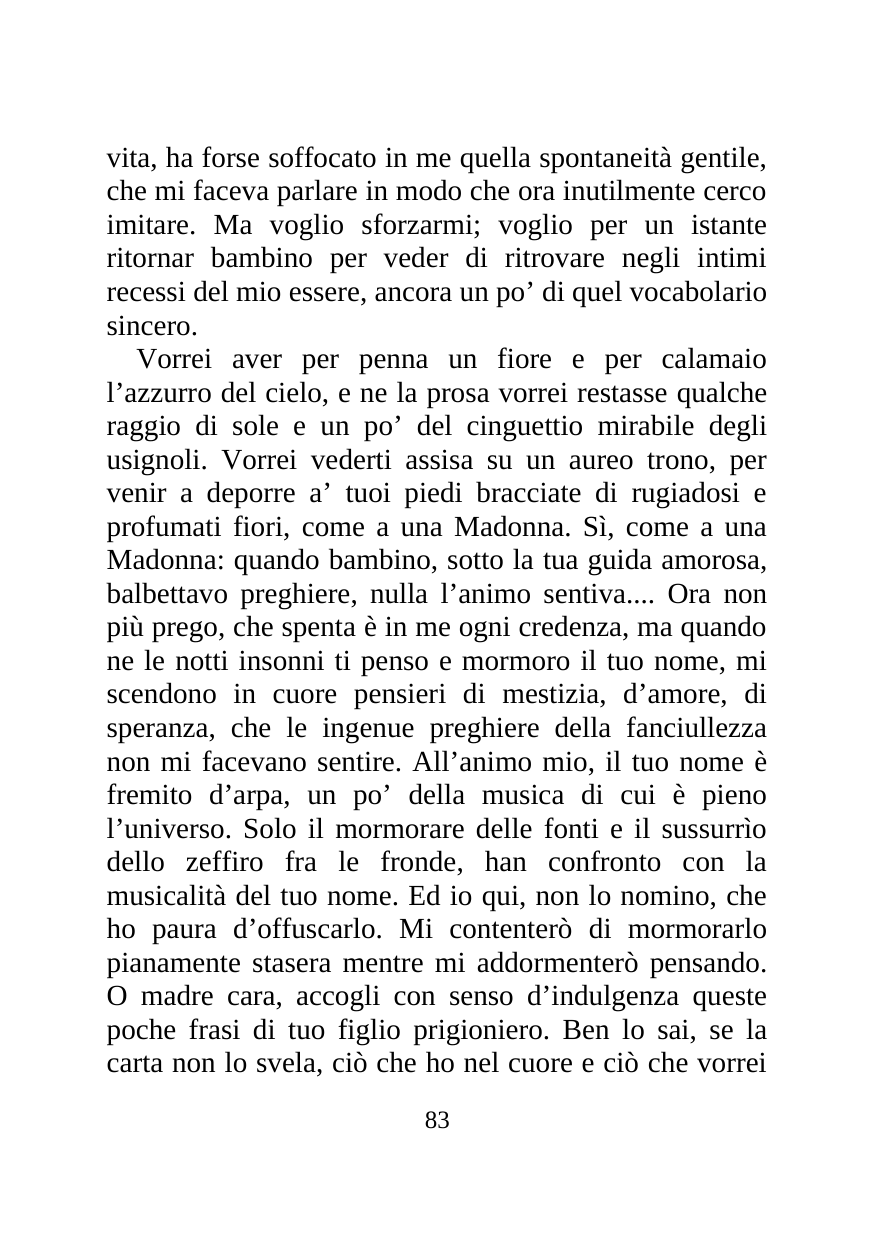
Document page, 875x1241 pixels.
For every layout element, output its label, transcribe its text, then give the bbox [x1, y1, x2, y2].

text Vorrei aver per penna un fiore e per calamaio l’azzurro del cielo, e ne la prosa vorrei restasse qualche raggio di sole e un po’ del cinguettio mirabile degli usignoli. Vorrei vederti assisa su un aureo trono, per venir a deporre a’ tuoi piedi bracciate di rugiadosi e profumati fiori, come a una Madonna. Sì, come a una Madonna: quando bambino, sotto la tua guida amorosa, balbettavo preghiere, nulla l’animo sentiva.... Ora non più prego, che spenta è in me ogni credenza, ma quando ne le notti insonni ti penso e mormoro il tuo nome, mi scendono in cuore pensieri di mestizia, d’amore, di speranza, che le ingenue preghiere della fanciullezza non mi facevano sentire. All’animo mio, il tuo nome è fremito d’arpa, un po’ della musica di cui è pieno l’universo. Solo il mormorare delle fonti e il sussurrìo dello zeffiro fra le fronde, han confronto con la musicalità del tuo nome. Ed io qui, non lo nomino, che ho paura d’offuscarlo. Mi contenterò di mormorarlo pianamente stasera mentre mi addormenterò pensando. O madre cara, accogli con senso d’indulgenza queste poche frasi di tuo figlio prigioniero. Ben lo sai, se la carta non lo svela, ciò che ho nel cuore e ciò che vorrei [106, 341, 768, 1079]
text vita, ha forse soffocato in me quella spontaneità gentile, che mi faceva parlare in modo che ora inutilmente cerco imitare. Ma voglio sforzarmi; voglio per un istante ritornar bambino per veder di ritrovare negli intimi recessi del mio essere, ancora un po’ di quel vocabolario sincero. [106, 140, 768, 341]
